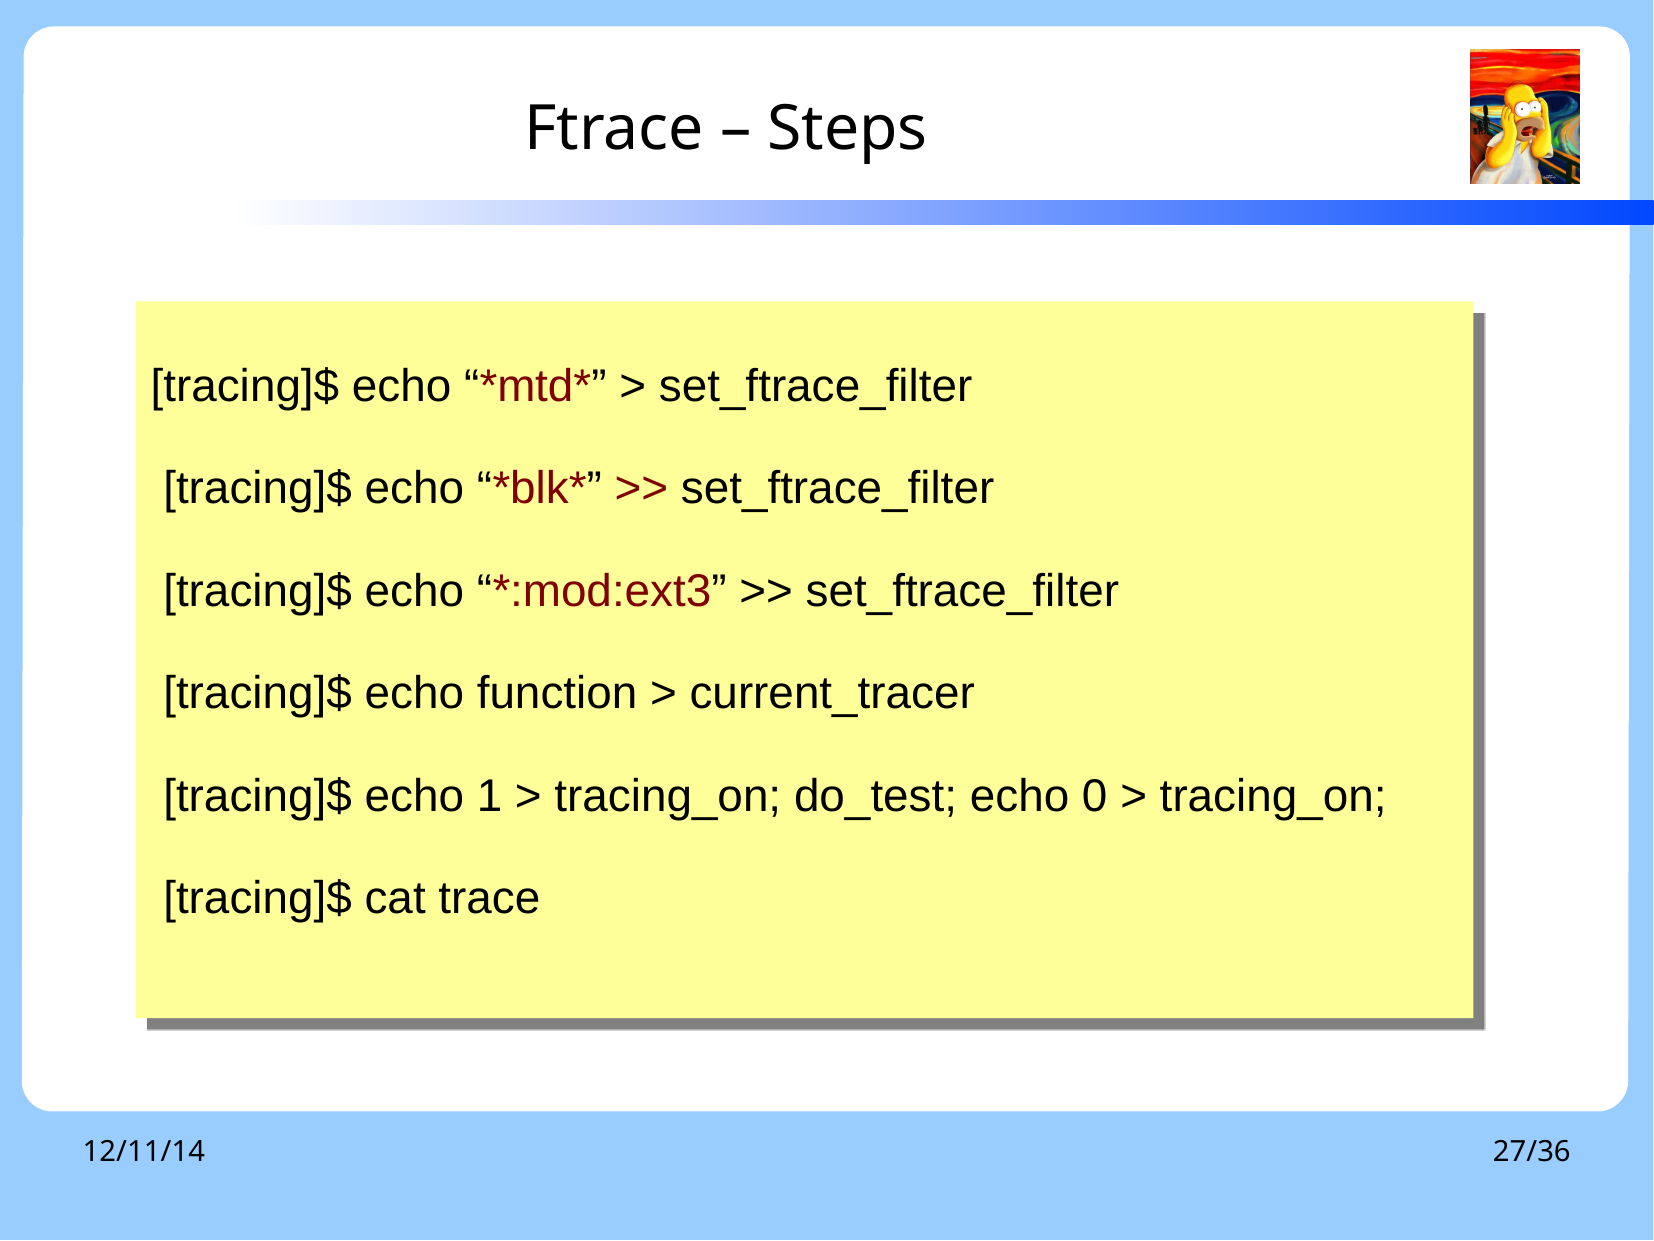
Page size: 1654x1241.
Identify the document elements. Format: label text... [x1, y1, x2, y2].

title Ftrace – Steps [82, 49, 1371, 201]
picture [1470, 49, 1580, 184]
text_box [tracing]$ echo “*mtd*” > set_ftrace_filter [tracing]$ echo “*blk*” >> set_ftrace_filter [tracing]$ echo “*:mod:ext3” >> set_ftrace_filter [tracing]$ echo function > current_tracer [tracing]$ echo 1 > tracing_on; do_test; echo 0 > tracing_on; [tracing]$ cat trace [135, 301, 1474, 1019]
